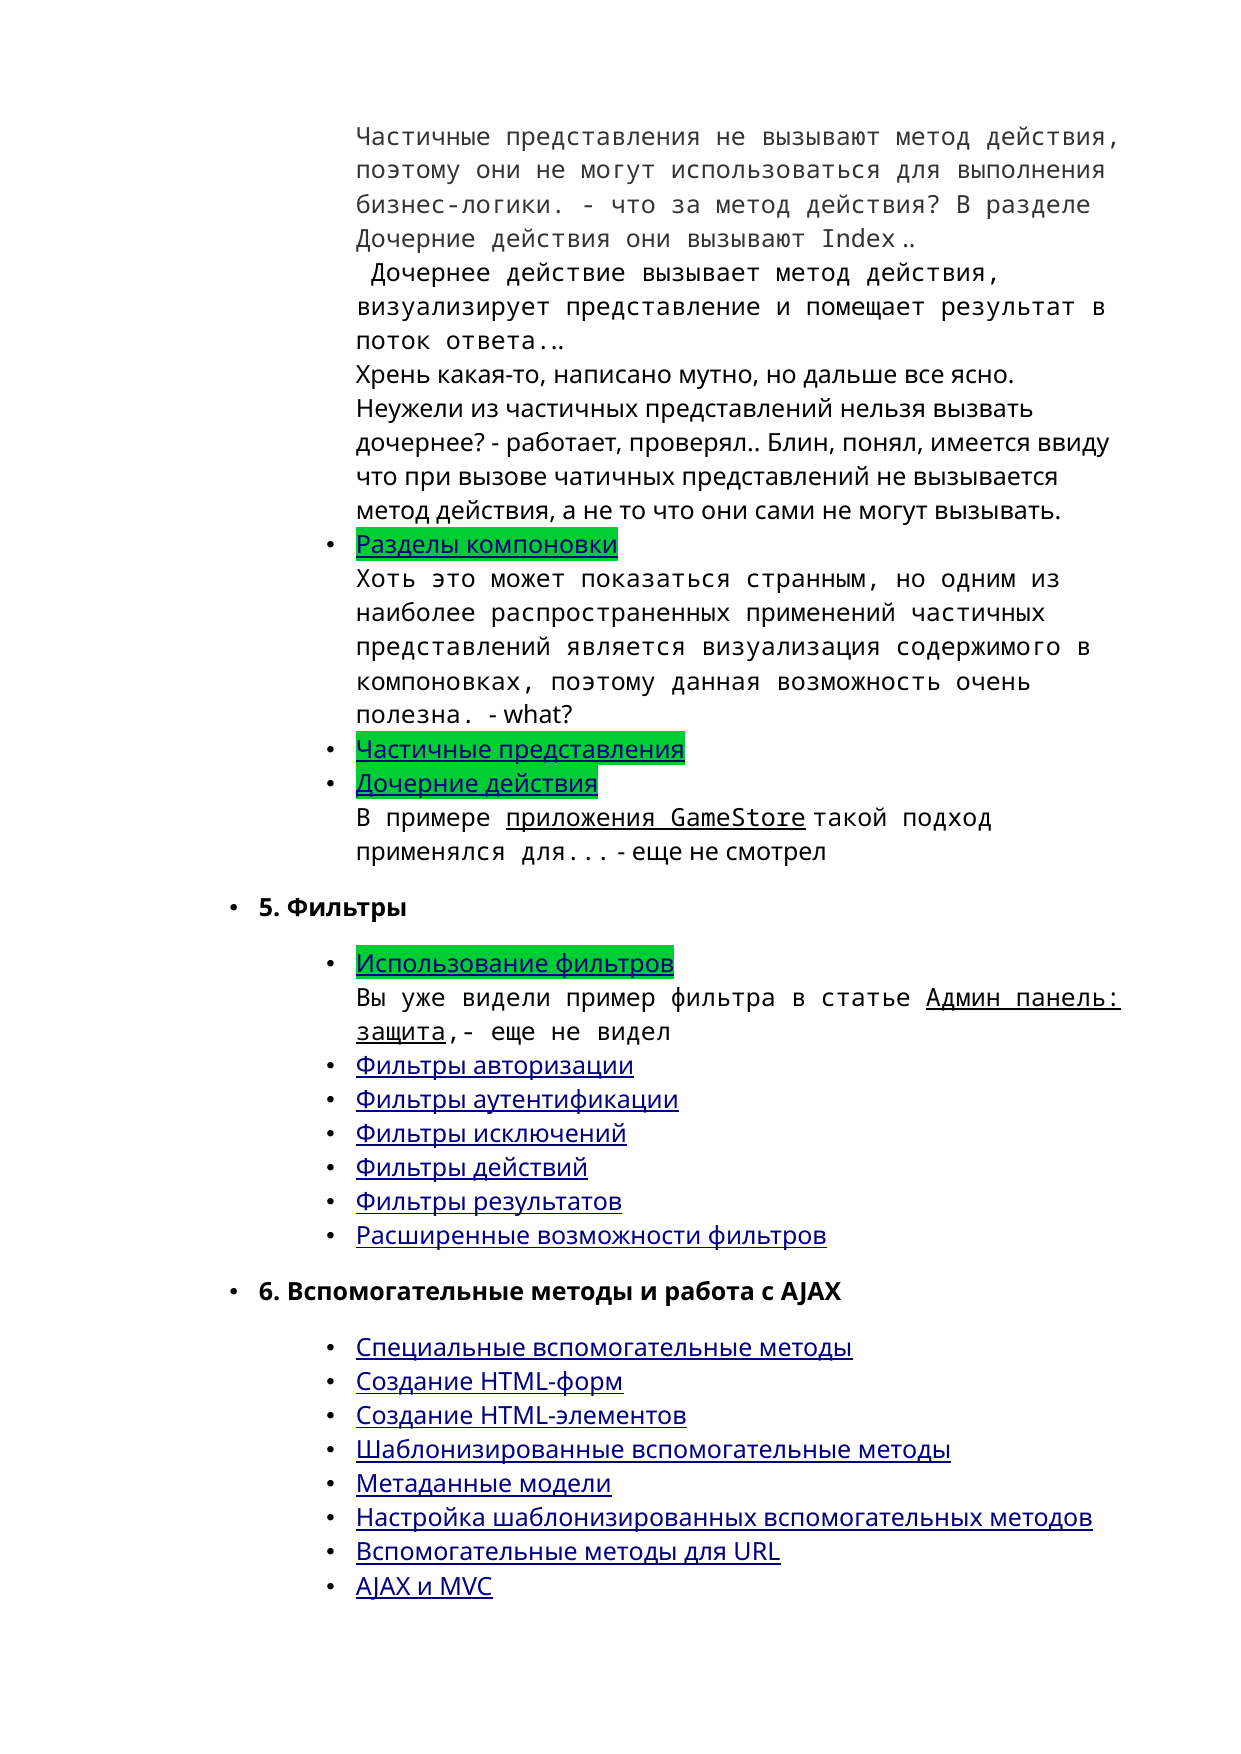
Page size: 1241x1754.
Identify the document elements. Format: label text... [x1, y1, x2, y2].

list Хрень какая-то, написано мутно, но дальше все ясно. Неужели из частичных представлений нельзя вызвать дочернее? - работает, проверял.. Блин, понял, имеется ввиду что при вызове чатичных представлений не вызывается метод действия, а не то что они сами не могут вызывать. [326, 357, 1122, 527]
list Расширенные возможности фильтров [326, 1218, 1122, 1252]
list Фильтры результатов [326, 1184, 1122, 1218]
list Фильтры исключений [326, 1116, 1122, 1150]
list Вспомогательные методы для URL [326, 1534, 1122, 1568]
list Дочерние действия [326, 765, 1122, 799]
list Использование фильтров [326, 945, 1122, 979]
list Вы уже видели пример фильтра в статье Админ панель: защита,- еще не видел [326, 979, 1122, 1047]
list Фильтры действий [326, 1150, 1122, 1184]
list Хоть это может показаться странным, но одним из наиболее распространенных применений частичных представлений является визуализация содержимого в компоновках, поэтому данная возможность очень полезна. - what? [326, 561, 1122, 731]
list Разделы компоновки [326, 527, 1122, 561]
list Фильтры авторизации [326, 1047, 1122, 1082]
list Шаблонизированные вспомогательные методы [326, 1432, 1122, 1466]
list Создание HTML-форм [326, 1364, 1122, 1398]
list Частичные представления не вызывают метод действия, поэтому они не могут использоваться для выполнения бизнес-логики. - что за метод действия? В разделе Дочерние действия они вызывают Index .. [326, 118, 1122, 254]
list В примере приложения GameStore такой подход применялся для... - еще не смотрел [326, 799, 1122, 867]
subtitle 5. Фильтры [229, 889, 1100, 923]
subtitle 6. Вспомогательные методы и работа с AJAX [229, 1274, 1100, 1308]
list Фильтры аутентификации [326, 1082, 1122, 1116]
list Специальные вспомогательные методы [326, 1330, 1122, 1364]
list AJAX и MVC [326, 1568, 1122, 1602]
list Дочернее действие вызывает метод действия, визуализирует представление и помещает результат в поток ответа... [326, 254, 1122, 357]
list Создание HTML-элементов [326, 1398, 1122, 1432]
list Метаданные модели [326, 1466, 1122, 1500]
list Частичные представления [326, 731, 1122, 765]
list Настройка шаблонизированных вспомогательных методов [326, 1500, 1122, 1534]
